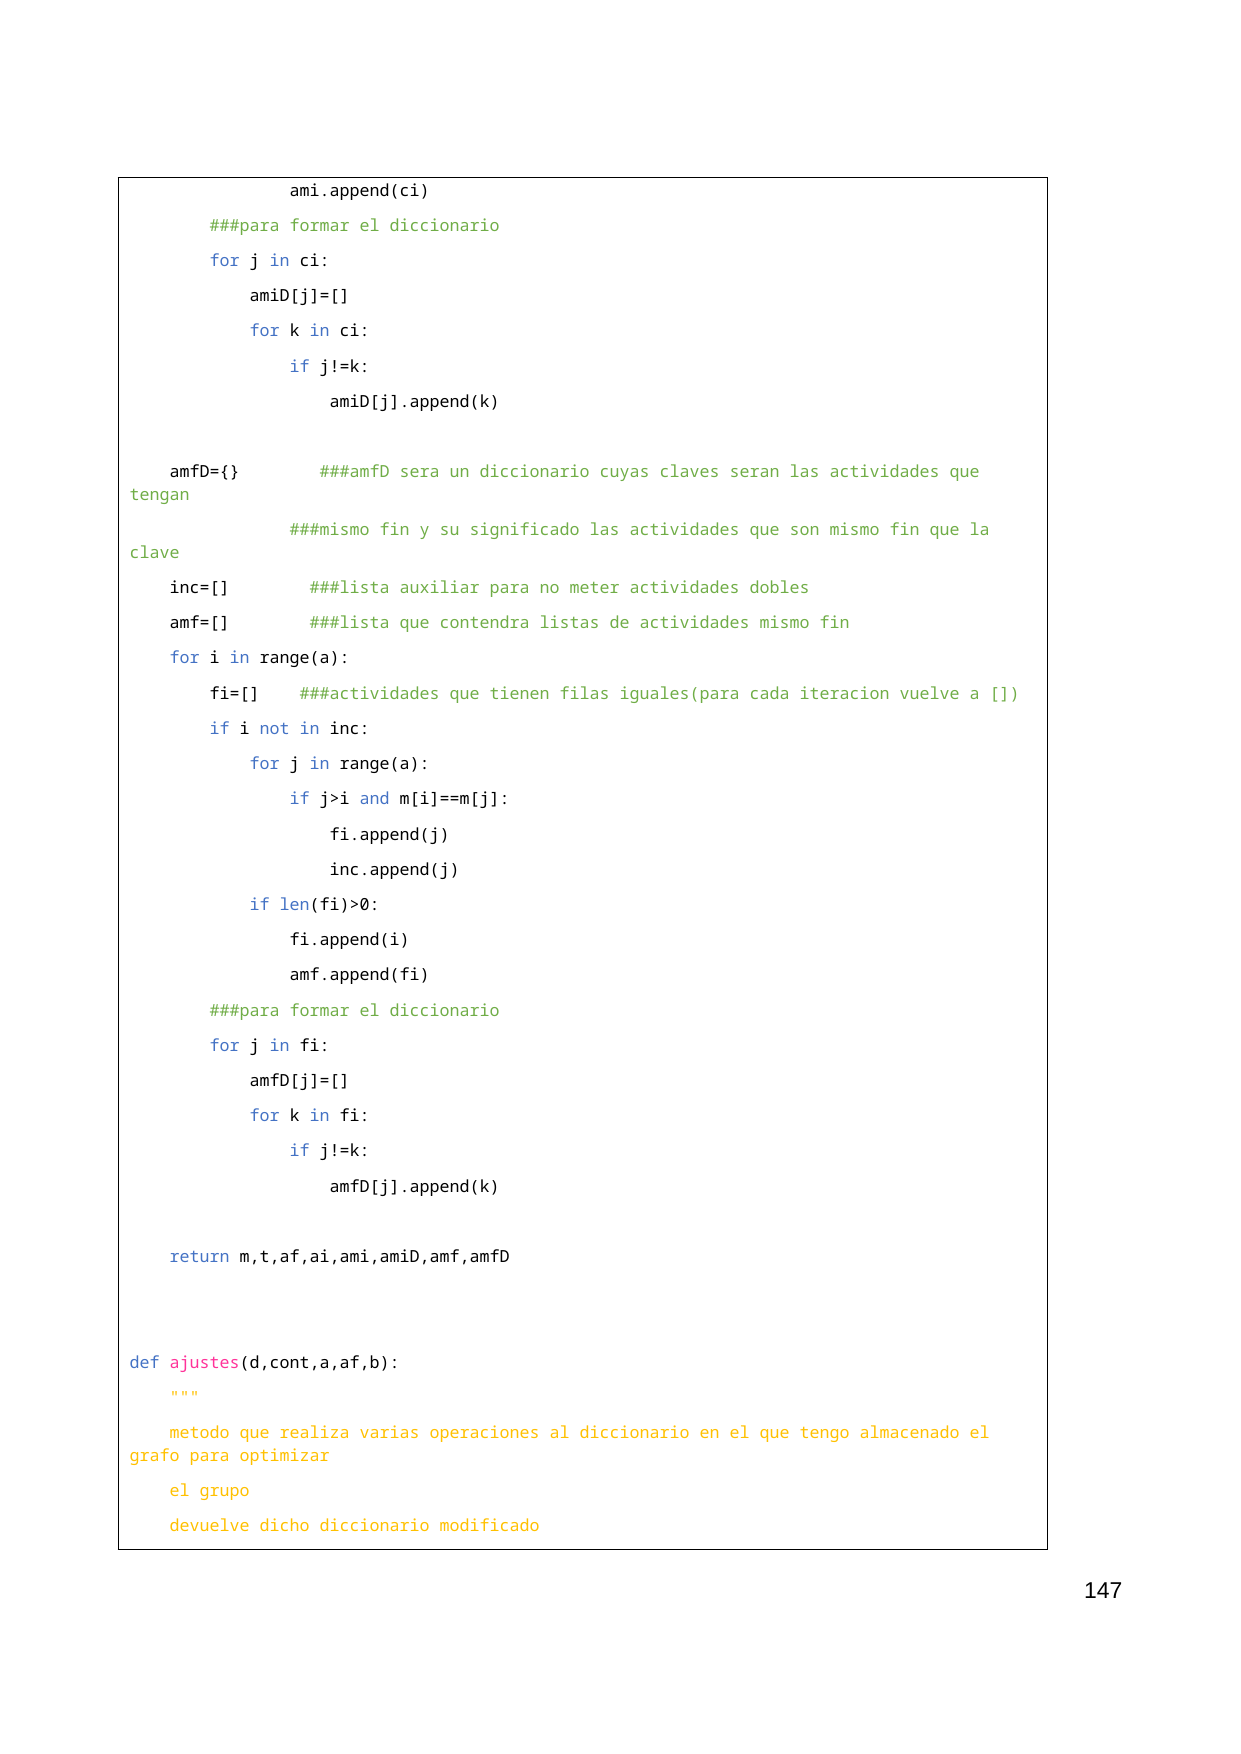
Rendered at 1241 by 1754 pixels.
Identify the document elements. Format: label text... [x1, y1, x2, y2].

table_header ami.append(ci) ###para formar el diccionario for j in ci: amiD[j]=[] for k in ci: if j!=k: amiD[j].append(k) amfD={} ###amfD sera un diccionario cuyas claves seran las actividades que tengan ###mismo fin y su significado las actividades que son mismo fin que la clave inc=[] ###lista auxiliar para no meter actividades dobles amf=[] ###lista que contendra listas de actividades mismo fin for i in range(a): fi=[] ###actividades que tienen filas iguales(para cada iteracion vuelve a []) if i not in inc: for j in range(a): if j>i and m[i]==m[j]: fi.append(j) inc.append(j) if len(fi)>0: fi.append(i) amf.append(fi) ###para formar el diccionario for j in fi: amfD[j]=[] for k in fi: if j!=k: amfD[j].append(k) return m,t,af,ai,ami,amiD,amf,amfD def ajustes(d,cont,a,af,b): """ metodo que realiza varias operaciones al diccionario en el que tengo almacenado el grafo para optimizar el grupo devuelve dicho diccionario modificado [119, 178, 1047, 1549]
